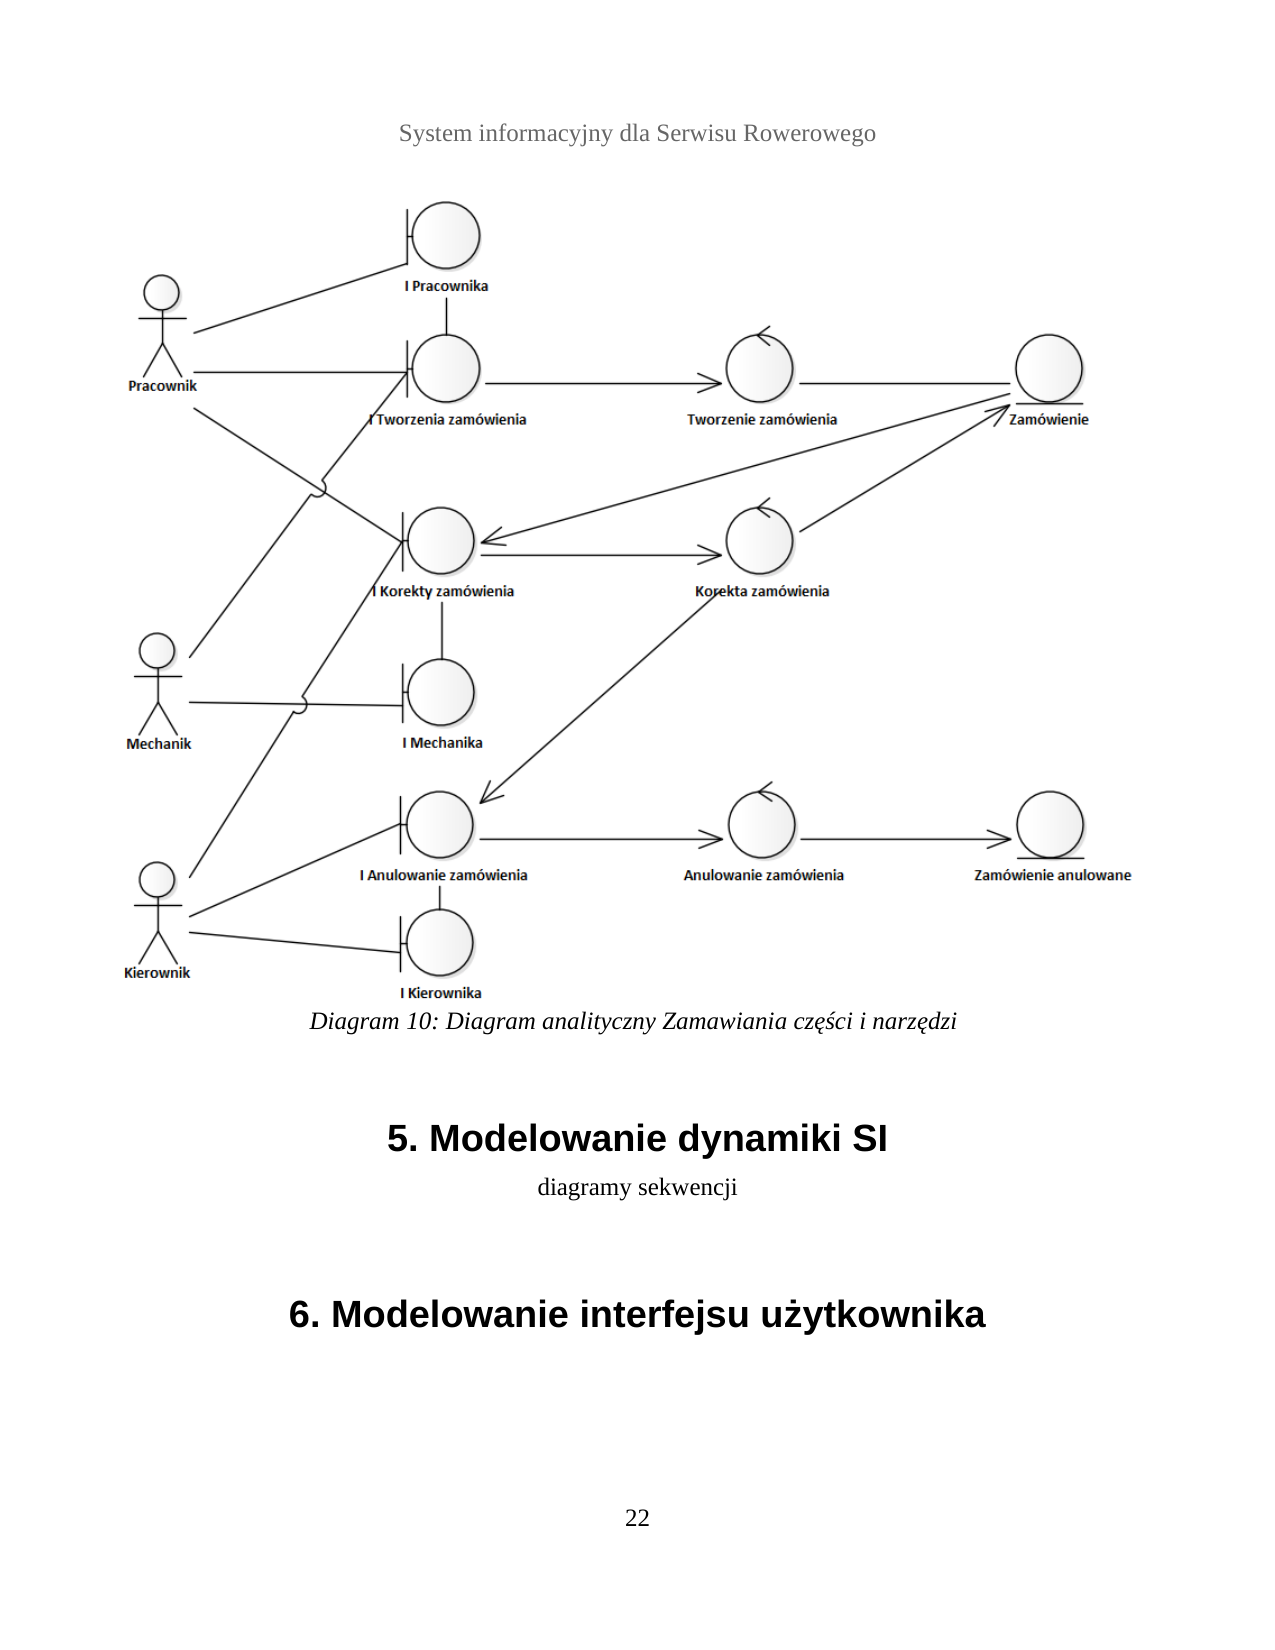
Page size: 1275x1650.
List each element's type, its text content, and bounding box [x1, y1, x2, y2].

picture [115, 199, 1154, 1006]
text diagramy sekwencji [118, 1172, 1157, 1201]
subtitle 6. Modelowanie interfejsu użytkownika [118, 1292, 1157, 1336]
text Diagram 10: Diagram analityczny Zamawiania części i narzędzi [115, 1006, 1154, 1035]
subtitle 5. Modelowanie dynamiki SI [118, 1116, 1157, 1159]
